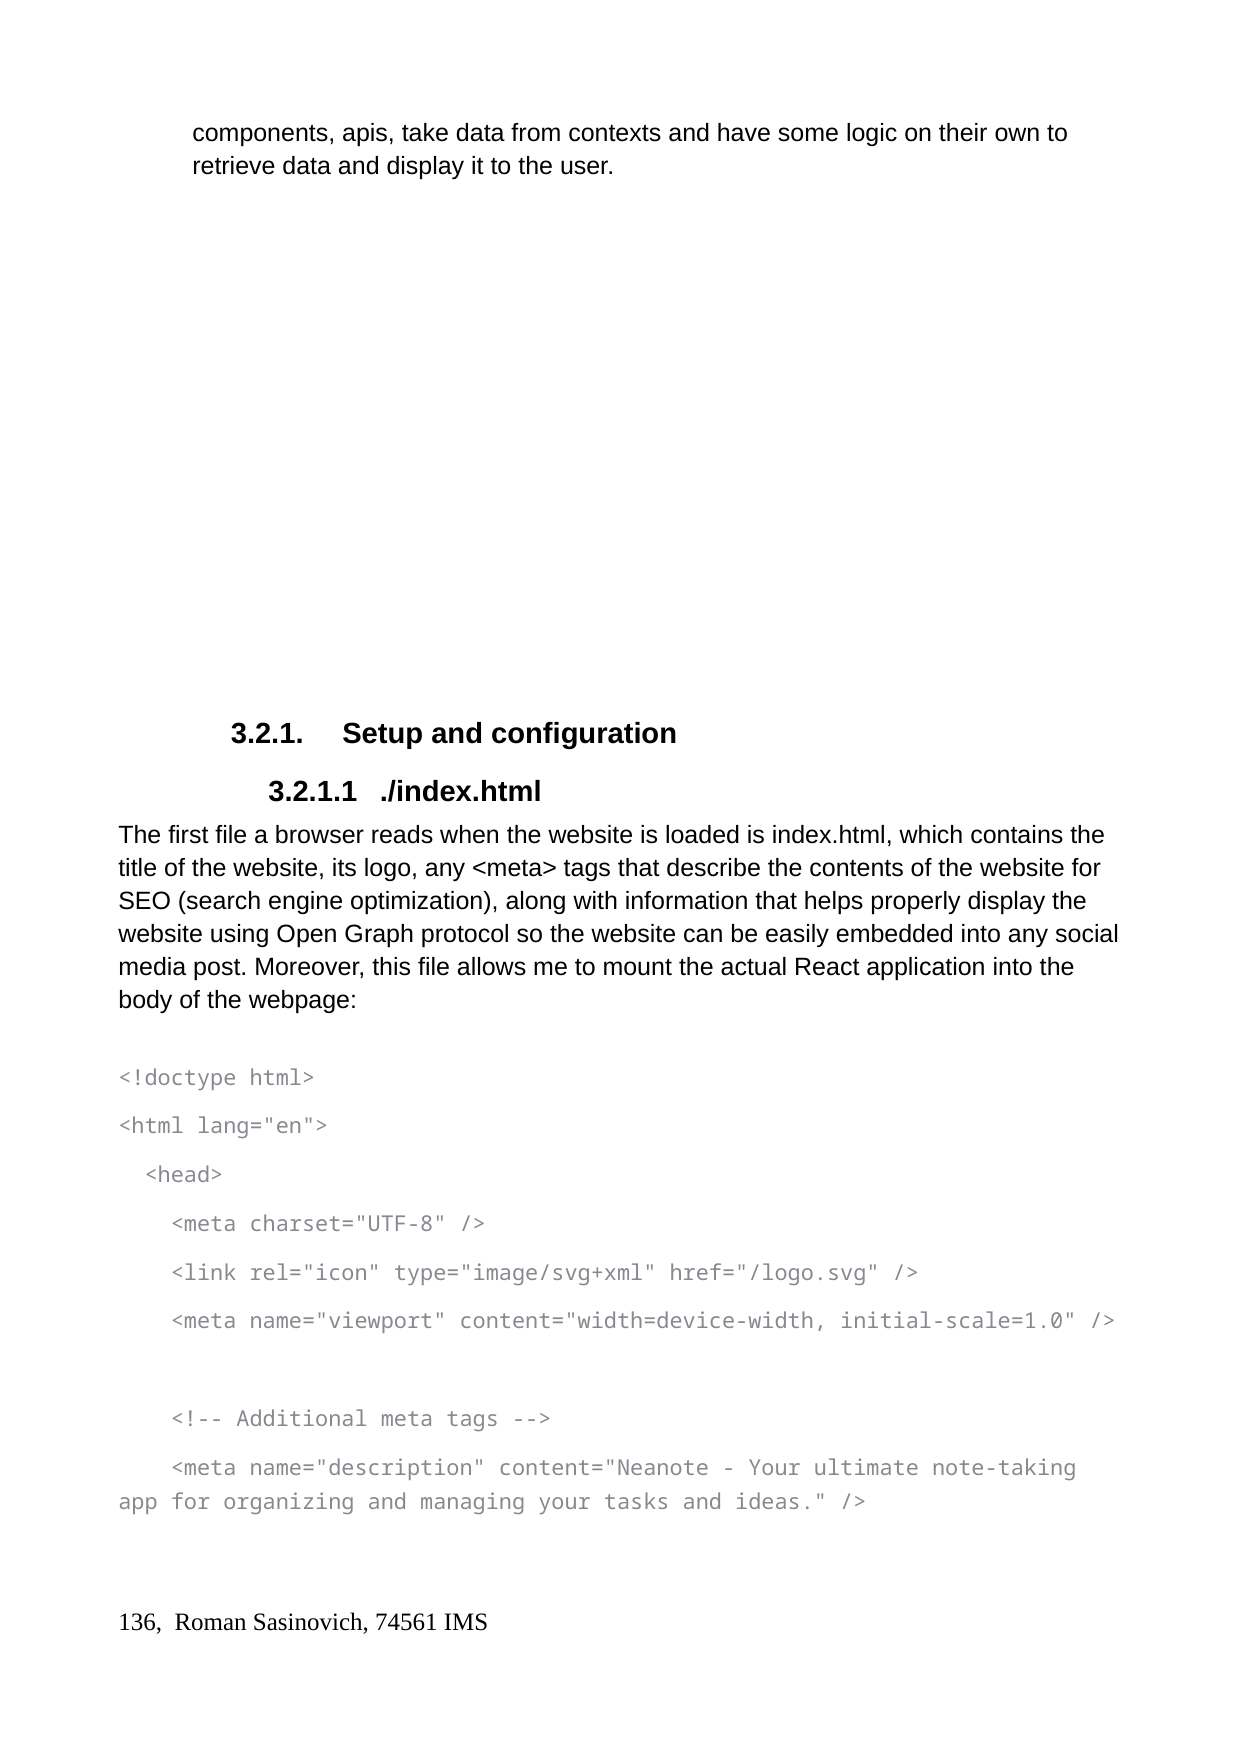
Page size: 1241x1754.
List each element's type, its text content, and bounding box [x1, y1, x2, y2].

text <html lang="en"> [118, 1110, 1122, 1140]
text <head> [118, 1159, 1122, 1189]
text The first file a browser reads when the website is loaded is index.html, which contains the title of the website, its logo, any <meta> tags that describe the contents of the website for SEO (search engine optimization), along with information that helps properly display the website using Open Graph protocol so the website can be easily embedded into any social media post. Moreover, this file allows me to mount the actual React application into the body of the webpage: [118, 820, 1122, 1014]
text components, apis, take data from contexts and have some logic on their own to retrieve data and display it to the user. [192, 118, 1122, 180]
text <meta name="description" content="Neanote - Your ultimate note-taking app for organizing and managing your tasks and ideas." /> [118, 1452, 1122, 1516]
text <meta name="viewport" content="width=device-width, initial-scale=1.0" /> [118, 1305, 1122, 1335]
text <!-- Additional meta tags --> [118, 1403, 1122, 1433]
text <meta charset="UTF-8" /> [118, 1208, 1122, 1238]
subtitle Setup and configuration [231, 716, 1122, 749]
text <!doctype html> [118, 1062, 1122, 1091]
text <link rel="icon" type="image/svg+xml" href="/logo.svg" /> [118, 1257, 1122, 1286]
subtitle ./index.html [268, 774, 1122, 808]
